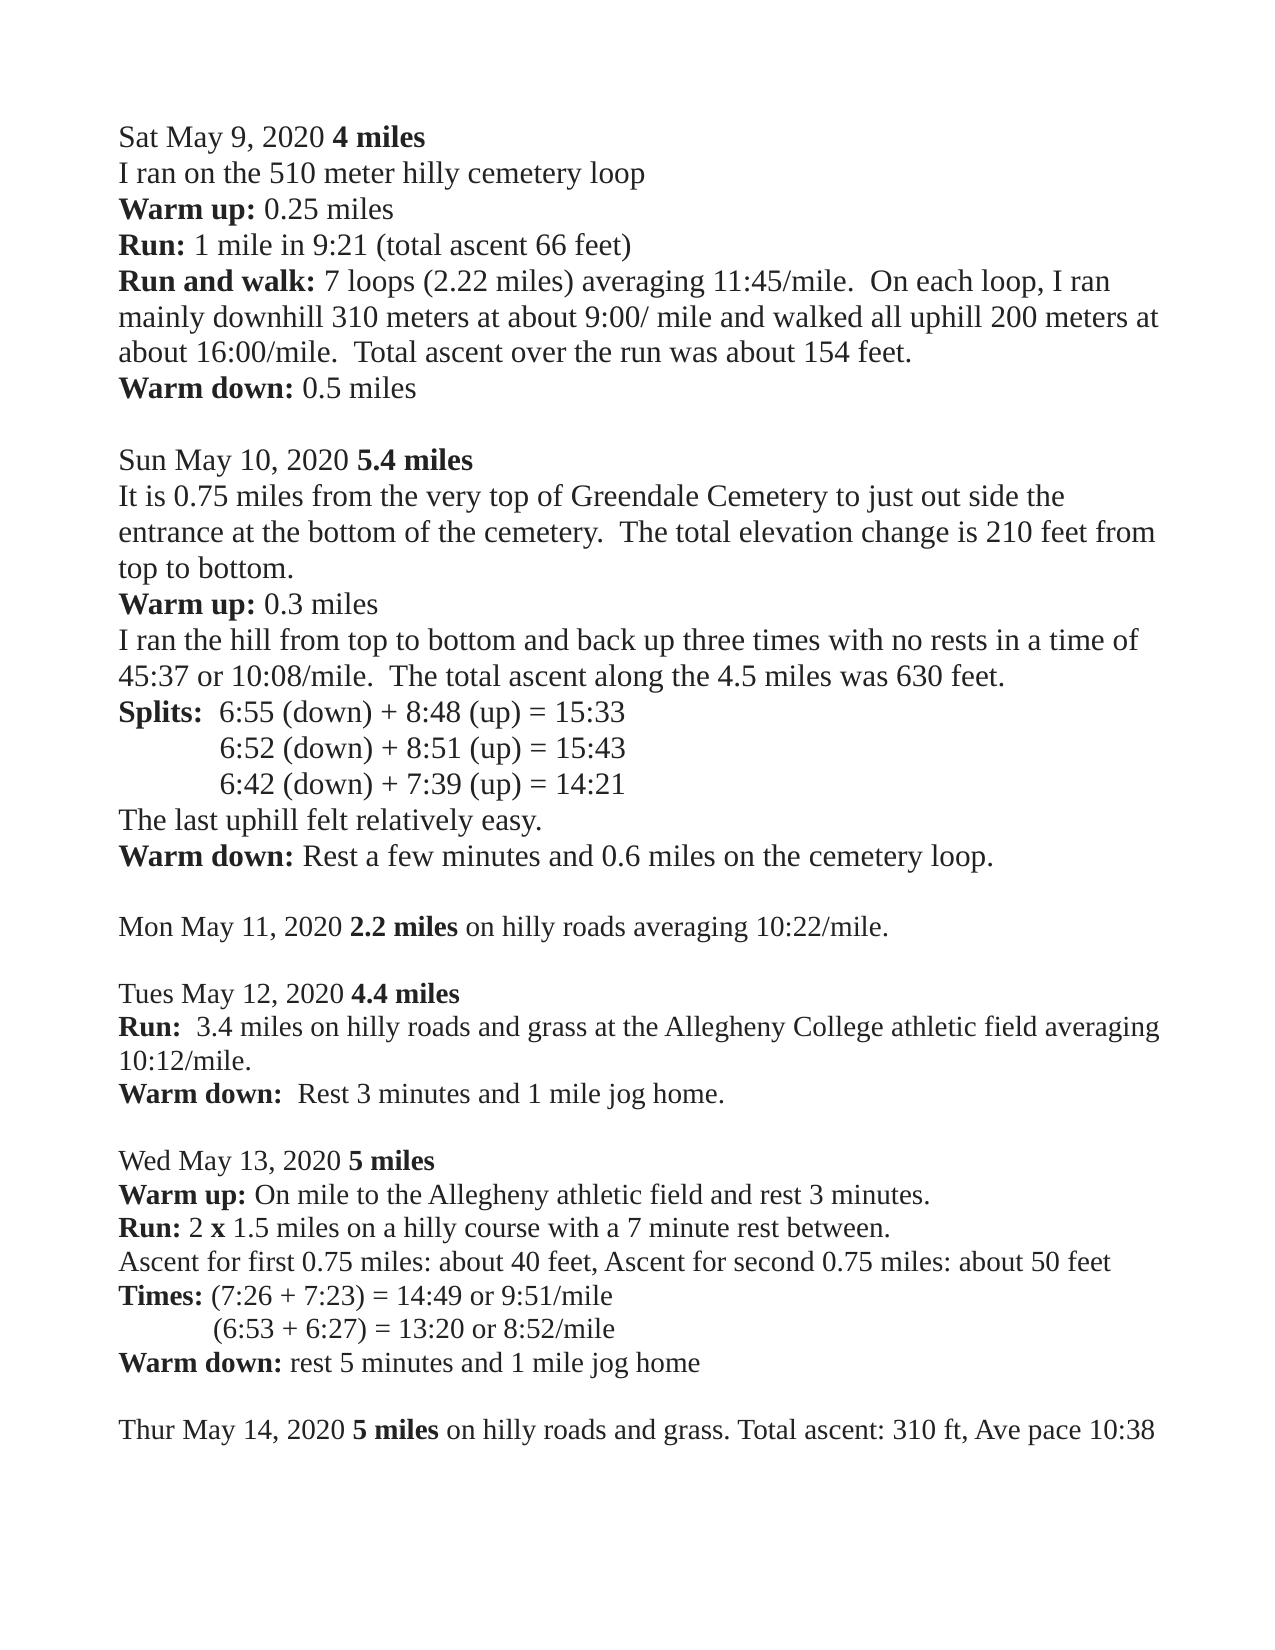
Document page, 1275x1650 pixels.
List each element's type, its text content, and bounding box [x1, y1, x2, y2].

text Run: 2 x 1.5 miles on a hilly course with a 7 minute rest between. [118, 1211, 1161, 1244]
text Times: (7:26 + 7:23) = 14:49 or 9:51/mile [118, 1278, 1161, 1311]
text 45:37 or 10:08/mile. The total ascent along the 4.5 miles was 630 feet. [118, 657, 1161, 693]
text Warm down: Rest 3 minutes and 1 mile jog home. [118, 1076, 1161, 1110]
text Tues May 12, 2020 4.4 miles [118, 976, 1161, 1009]
text I ran the hill from top to bottom and back up three times with no rests in a time of [118, 621, 1161, 657]
text (6:53 + 6:27) = 13:20 or 8:52/mile [118, 1311, 1161, 1345]
text Sat May 9, 2020 4 miles [118, 118, 1161, 154]
text Run: 3.4 miles on hilly roads and grass at the Allegheny College athletic field averaging 10:12/mile. [118, 1009, 1161, 1076]
text Warm up: 0.3 miles [118, 585, 1161, 621]
text 6:52 (down) + 8:51 (up) = 15:43 [118, 729, 1161, 765]
text Thur May 14, 2020 5 miles on hilly roads and grass. Total ascent: 310 ft, Ave pace 10:38 [118, 1412, 1161, 1445]
text Wed May 13, 2020 5 miles [118, 1143, 1161, 1177]
text I ran on the 510 meter hilly cemetery loop [118, 154, 1161, 190]
text Warm up: On mile to the Allegheny athletic field and rest 3 minutes. [118, 1177, 1161, 1211]
text Mon May 11, 2020 2.2 miles on hilly roads averaging 10:22/mile. [118, 909, 1161, 942]
text Splits: 6:55 (down) + 8:48 (up) = 15:33 [118, 693, 1161, 729]
text The last uphill felt relatively easy. [118, 801, 1161, 837]
text Ascent for first 0.75 miles: about 40 feet, Ascent for second 0.75 miles: about 50 feet [118, 1244, 1161, 1278]
text Warm up: 0.25 miles [118, 190, 1161, 226]
text Run: 1 mile in 9:21 (total ascent 66 feet) [118, 226, 1161, 262]
text Warm down: Rest a few minutes and 0.6 miles on the cemetery loop. [118, 837, 1161, 873]
text It is 0.75 miles from the very top of Greendale Cemetery to just out side the entrance at the bottom of the cemetery. The total elevation change is 210 feet from top to bottom. [118, 477, 1161, 585]
text Sun May 10, 2020 5.4 miles [118, 442, 1161, 477]
text Warm down: 0.5 miles [118, 370, 1161, 406]
text 6:42 (down) + 7:39 (up) = 14:21 [118, 765, 1161, 801]
text Warm down: rest 5 minutes and 1 mile jog home [118, 1345, 1161, 1378]
text Run and walk: 7 loops (2.22 miles) averaging 11:45/mile. On each loop, I ran mainly downhill 310 meters at about 9:00/ mile and walked all uphill 200 meters at about 16:00/mile. Total ascent over the run was about 154 feet. [118, 262, 1161, 370]
